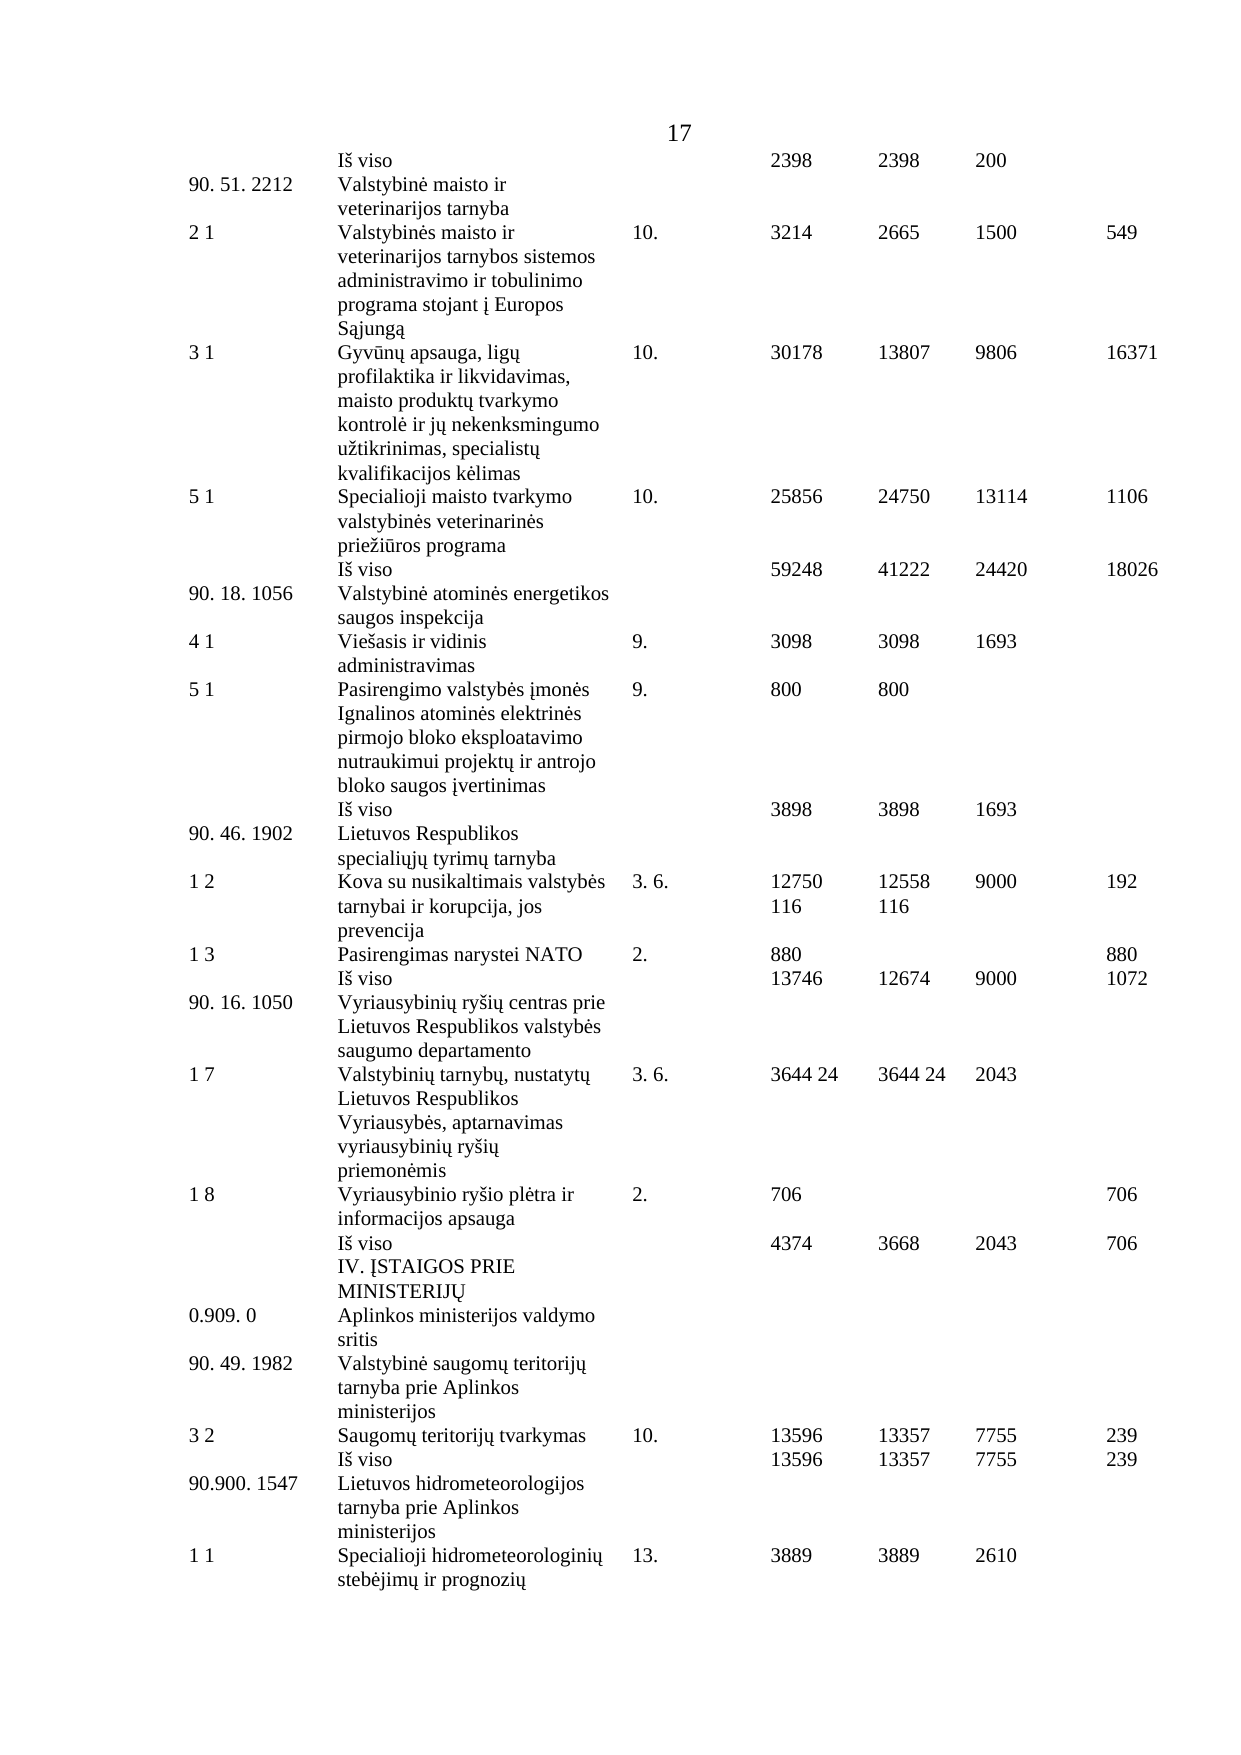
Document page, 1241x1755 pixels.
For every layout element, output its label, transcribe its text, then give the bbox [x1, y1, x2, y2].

table_cell 13596 [759, 1423, 867, 1447]
table_cell [621, 797, 759, 821]
table_cell 1 7 [177, 1062, 326, 1182]
table_cell 1500 [964, 220, 1095, 340]
table_cell 59248 [759, 557, 867, 581]
table_cell 3214 [759, 220, 867, 340]
table_cell 9000 [964, 966, 1095, 990]
table_cell 30178 [759, 340, 867, 484]
table_cell 13357 [867, 1447, 964, 1471]
table_cell 239 [1095, 1447, 1181, 1471]
table_cell [964, 1182, 1095, 1230]
table_cell 3668 [867, 1230, 964, 1254]
table_cell [964, 1471, 1095, 1543]
table_cell 5 1 [177, 485, 326, 557]
table_cell [177, 966, 326, 990]
table_cell [867, 1255, 964, 1303]
table_cell [867, 581, 964, 629]
table_cell [177, 797, 326, 821]
table_cell 1 2 [177, 870, 326, 942]
table_cell [964, 172, 1095, 220]
table_cell 9000 [964, 870, 1095, 942]
table_cell [867, 1303, 964, 1351]
table_cell Gyvūnų apsauga, ligų profilaktika ir likvidavimas, maisto produktų tvarkymo kontrolė ir jų nekenksmingumo užtikrinimas, specialistų kvalifikacijos kėlimas [326, 340, 621, 484]
table_cell Iš viso [326, 1447, 621, 1471]
table_cell Vyriausybinio ryšio plėtra ir informacijos apsauga [326, 1182, 621, 1230]
table_cell [964, 677, 1095, 797]
table_cell [867, 172, 964, 220]
table_cell [621, 557, 759, 581]
table_cell 549 [1095, 220, 1181, 340]
table_cell [621, 1255, 759, 1303]
table_cell [867, 1182, 964, 1230]
table_cell 3644 24 [867, 1062, 964, 1182]
table_cell [621, 1351, 759, 1423]
table_cell 3. 6. [621, 870, 759, 942]
table_cell [621, 1230, 759, 1254]
table_cell [177, 557, 326, 581]
table_cell [759, 821, 867, 869]
table_cell 9806 [964, 340, 1095, 484]
table_cell 2398 [867, 148, 964, 172]
table_cell [1095, 148, 1181, 172]
table_cell 3644 24 [759, 1062, 867, 1182]
table_cell Valstybinės maisto ir veterinarijos tarnybos sistemos administravimo ir tobulinimo programa stojant į Europos Sąjungą [326, 220, 621, 340]
table_cell [867, 821, 964, 869]
table_cell 10. [621, 340, 759, 484]
table_cell Pasirengimo valstybės įmonės Ignalinos atominės elektrinės pirmojo bloko eksploatavimo nutraukimui projektų ir antrojo bloko saugos įvertinimas [326, 677, 621, 797]
table_cell 2. [621, 942, 759, 966]
table_cell 90.900. 1547 [177, 1471, 326, 1543]
table_cell Specialioji maisto tvarkymo valstybinės veterinarinės priežiūros programa [326, 485, 621, 557]
table_cell [964, 1351, 1095, 1423]
table_cell 90. 46. 1902 [177, 821, 326, 869]
table_cell [1095, 821, 1181, 869]
table_cell [621, 581, 759, 629]
table_cell [621, 148, 759, 172]
table_cell 10. [621, 1423, 759, 1447]
table_cell 90. 18. 1056 [177, 581, 326, 629]
table_cell 239 [1095, 1423, 1181, 1447]
table_cell 2398 [759, 148, 867, 172]
table_cell [1095, 1543, 1181, 1591]
table_cell 800 [867, 677, 964, 797]
table_cell Lietuvos Respublikos specialiųjų tyrimų tarnyba [326, 821, 621, 869]
table_cell [177, 1447, 326, 1471]
table_cell 1 3 [177, 942, 326, 966]
table_cell 2043 [964, 1230, 1095, 1254]
table_cell [621, 1447, 759, 1471]
table_cell 3898 [867, 797, 964, 821]
table_cell [621, 1471, 759, 1543]
table_cell [177, 1255, 326, 1303]
table_cell [177, 148, 326, 172]
table_cell 1106 [1095, 485, 1181, 557]
table_cell [867, 942, 964, 966]
table_cell 1 1 [177, 1543, 326, 1591]
table_cell [1095, 172, 1181, 220]
table_cell 12674 [867, 966, 964, 990]
table_cell 2043 [964, 1062, 1095, 1182]
table_cell 706 [759, 1182, 867, 1230]
table_cell 3 2 [177, 1423, 326, 1447]
table_cell 2665 [867, 220, 964, 340]
table_cell 1693 [964, 629, 1095, 677]
table_cell [867, 1471, 964, 1543]
table_cell [964, 581, 1095, 629]
table_cell [759, 1255, 867, 1303]
table_cell 880 [1095, 942, 1181, 966]
table_cell 4 1 [177, 629, 326, 677]
table_cell 24750 [867, 485, 964, 557]
table_cell 12750 116 [759, 870, 867, 942]
table_cell 90. 49. 1982 [177, 1351, 326, 1423]
table_cell [1095, 1303, 1181, 1351]
table_cell 3. 6. [621, 1062, 759, 1182]
table_cell 3098 [759, 629, 867, 677]
table_cell [964, 990, 1095, 1062]
table_cell 800 [759, 677, 867, 797]
table_cell 3889 [759, 1543, 867, 1591]
table_cell 12558 116 [867, 870, 964, 942]
table_cell 3 1 [177, 340, 326, 484]
table_cell [867, 1351, 964, 1423]
table_cell [964, 942, 1095, 966]
table_cell Valstybinių tarnybų, nustatytų Lietuvos Respublikos Vyriausybės, aptarnavimas vyriausybinių ryšių priemonėmis [326, 1062, 621, 1182]
table_cell [621, 990, 759, 1062]
table_cell [759, 1471, 867, 1543]
table_cell 7755 [964, 1447, 1095, 1471]
table_cell 18026 [1095, 557, 1181, 581]
table_cell [759, 1351, 867, 1423]
table_cell [1095, 1351, 1181, 1423]
table_cell 3098 [867, 629, 964, 677]
table_cell [964, 821, 1095, 869]
table_cell Iš viso [326, 557, 621, 581]
table_cell Saugomų teritorijų tvarkymas [326, 1423, 621, 1447]
table_cell Vyriausybinių ryšių centras prie Lietuvos Respublikos valstybės saugumo departamento [326, 990, 621, 1062]
table_cell 0.909. 0 [177, 1303, 326, 1351]
table_cell 2. [621, 1182, 759, 1230]
table_cell [1095, 1471, 1181, 1543]
table_cell 9. [621, 629, 759, 677]
table_cell 4374 [759, 1230, 867, 1254]
table_cell 13357 [867, 1423, 964, 1447]
table_cell 16371 [1095, 340, 1181, 484]
table_cell 41222 [867, 557, 964, 581]
table_cell 1693 [964, 797, 1095, 821]
table_cell [964, 1303, 1095, 1351]
table_cell [1095, 629, 1181, 677]
table_cell 1 8 [177, 1182, 326, 1230]
table_cell Iš viso [326, 148, 621, 172]
table_cell 1072 [1095, 966, 1181, 990]
table_cell Valstybinė atominės energetikos saugos inspekcija [326, 581, 621, 629]
table_cell 13746 [759, 966, 867, 990]
table_cell Pasirengimas narystei NATO [326, 942, 621, 966]
table_cell Valstybinė saugomų teritorijų tarnyba prie Aplinkos ministerijos [326, 1351, 621, 1423]
table_cell Aplinkos ministerijos valdymo sritis [326, 1303, 621, 1351]
table_cell 13. [621, 1543, 759, 1591]
table_cell 90. 16. 1050 [177, 990, 326, 1062]
table_cell [964, 1255, 1095, 1303]
table_cell [621, 172, 759, 220]
table_cell [759, 581, 867, 629]
table_cell [1095, 581, 1181, 629]
table_cell 3889 [867, 1543, 964, 1591]
table_cell 706 [1095, 1230, 1181, 1254]
table_cell Valstybinė maisto ir veterinarijos tarnyba [326, 172, 621, 220]
table_cell 192 [1095, 870, 1181, 942]
table_cell 880 [759, 942, 867, 966]
table_cell [1095, 990, 1181, 1062]
table_cell Viešasis ir vidinis administravimas [326, 629, 621, 677]
table_cell 24420 [964, 557, 1095, 581]
table_cell 706 [1095, 1182, 1181, 1230]
table_cell 9. [621, 677, 759, 797]
table_cell [621, 1303, 759, 1351]
table_cell 90. 51. 2212 [177, 172, 326, 220]
table_cell [1095, 1062, 1181, 1182]
table_cell 5 1 [177, 677, 326, 797]
table_cell 10. [621, 220, 759, 340]
table_cell [759, 990, 867, 1062]
table_cell 3898 [759, 797, 867, 821]
table_cell Lietuvos hidrometeorologijos tarnyba prie Aplinkos ministerijos [326, 1471, 621, 1543]
table_cell [759, 1303, 867, 1351]
table_cell [1095, 677, 1181, 797]
table_cell 13807 [867, 340, 964, 484]
table_cell [1095, 1255, 1181, 1303]
table_cell 2610 [964, 1543, 1095, 1591]
table_cell [621, 821, 759, 869]
table_cell Iš viso [326, 797, 621, 821]
table_cell 13596 [759, 1447, 867, 1471]
table_cell 25856 [759, 485, 867, 557]
table_cell [759, 172, 867, 220]
table_cell 10. [621, 485, 759, 557]
table_cell 2 1 [177, 220, 326, 340]
table_cell [621, 966, 759, 990]
table_cell [177, 1230, 326, 1254]
table_cell 7755 [964, 1423, 1095, 1447]
table_cell Specialioji hidrometeorologinių stebėjimų ir prognozių [326, 1543, 621, 1591]
table_cell Iš viso [326, 1230, 621, 1254]
table_cell [1095, 797, 1181, 821]
table_cell Iš viso [326, 966, 621, 990]
table_cell IV. ĮSTAIGOS PRIE MINISTERIJŲ [326, 1255, 621, 1303]
table_cell Kova su nusikaltimais valstybės tarnybai ir korupcija, jos prevencija [326, 870, 621, 942]
table_cell 13114 [964, 485, 1095, 557]
table_cell 200 [964, 148, 1095, 172]
table_cell [867, 990, 964, 1062]
